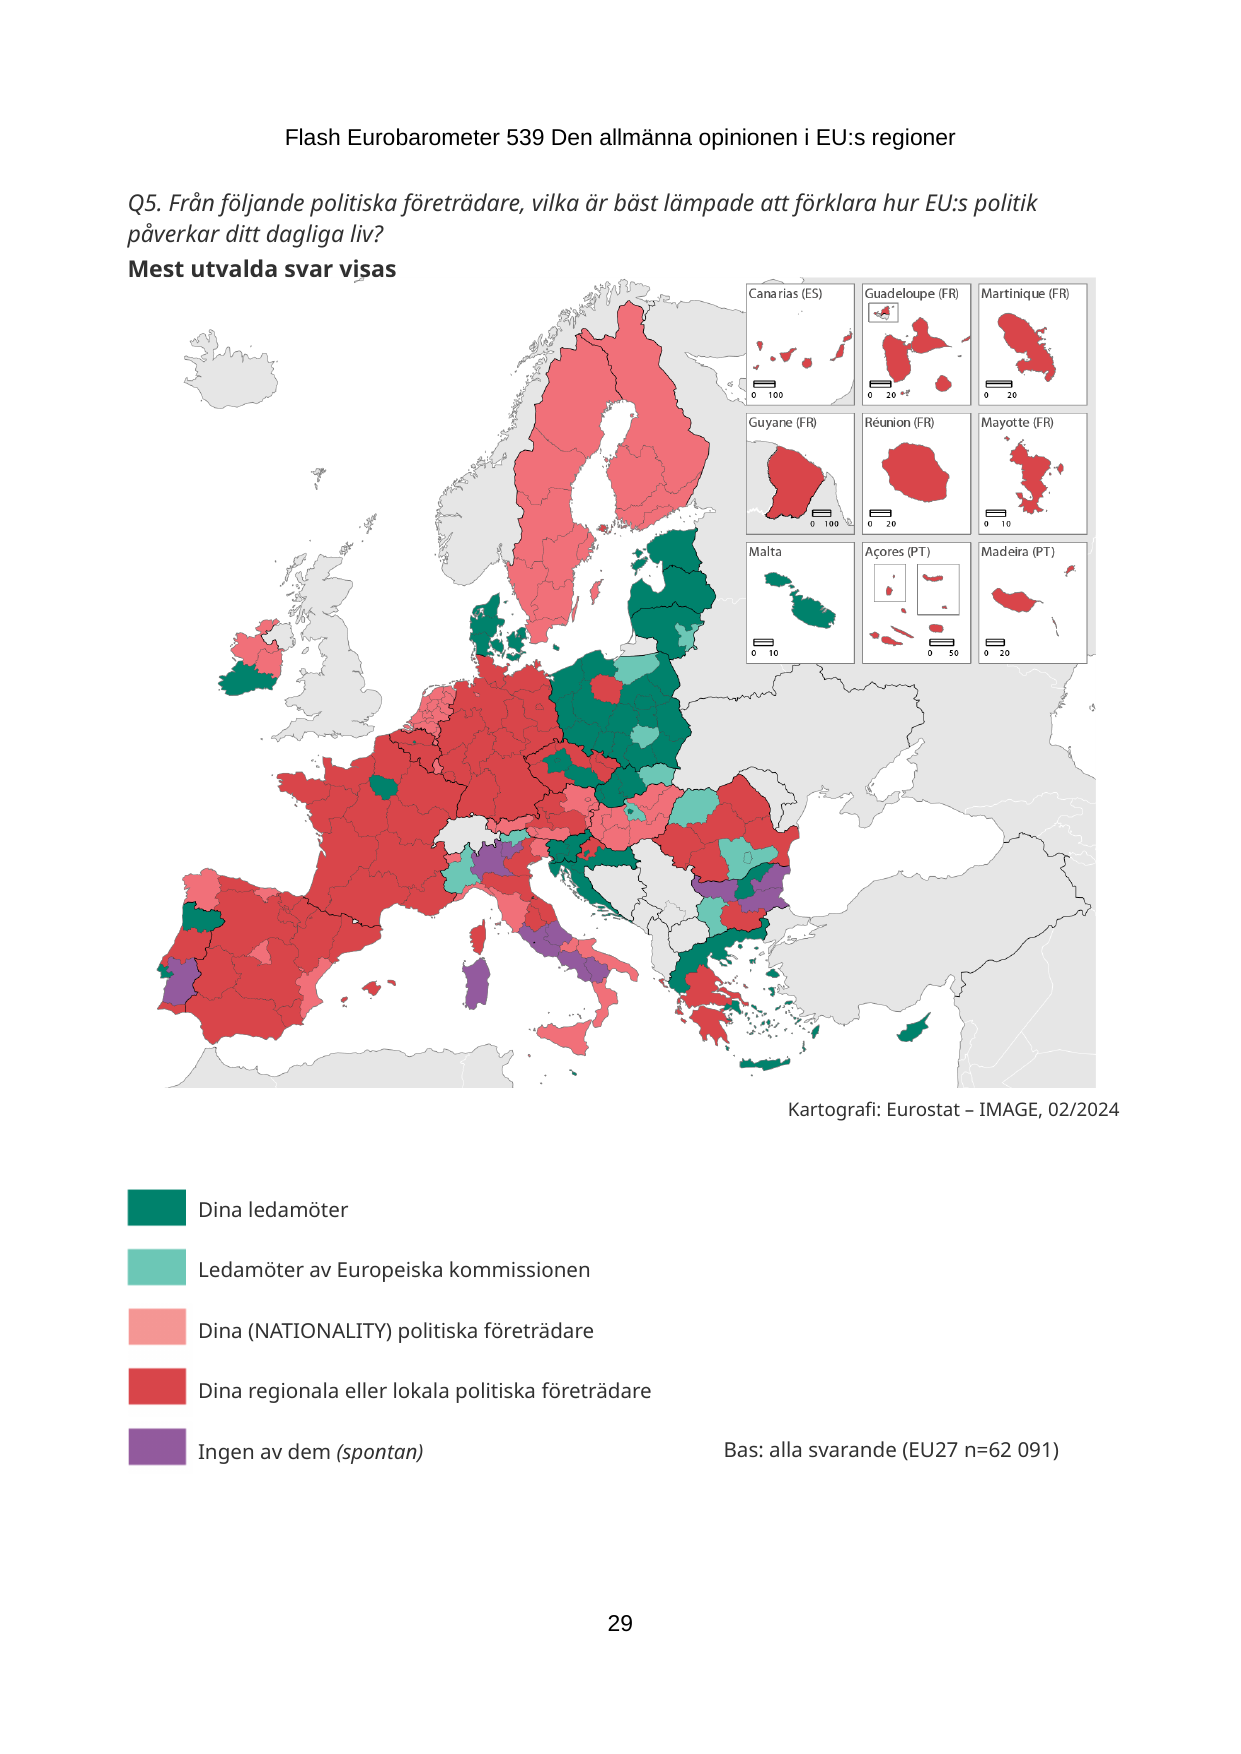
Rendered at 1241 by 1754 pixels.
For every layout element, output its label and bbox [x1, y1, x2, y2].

picture [129, 1304, 192, 1416]
picture [121, 1181, 186, 1300]
picture [129, 1422, 192, 1473]
picture [128, 275, 1096, 1088]
